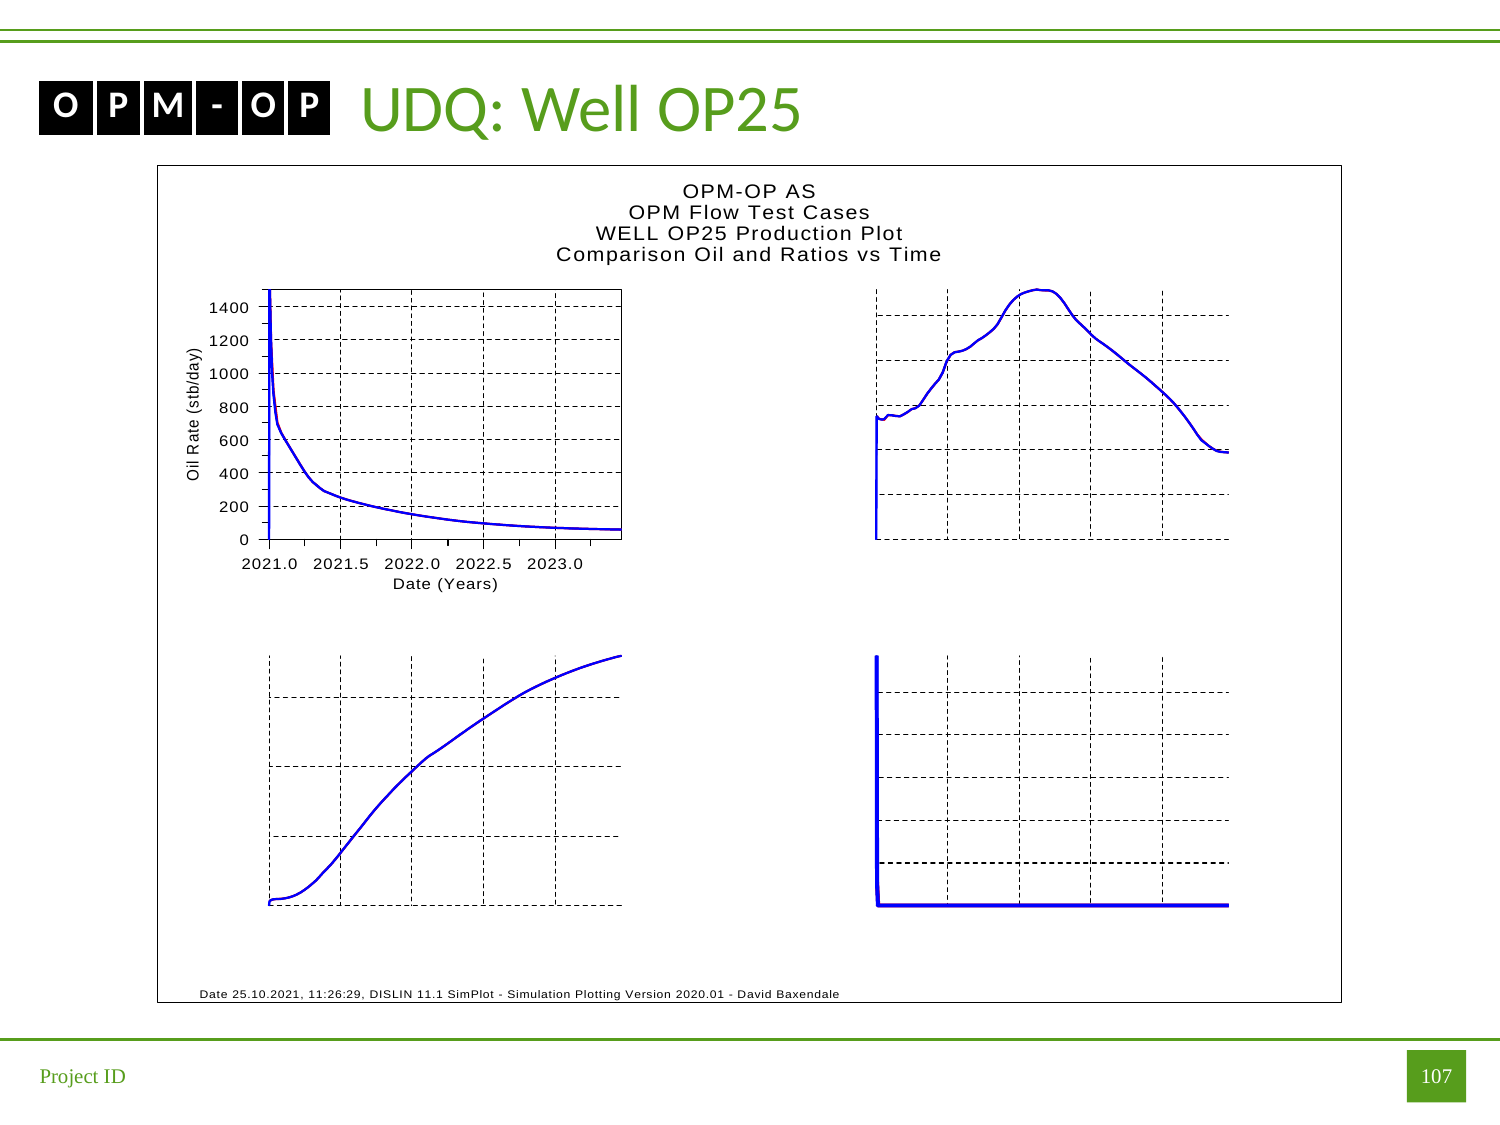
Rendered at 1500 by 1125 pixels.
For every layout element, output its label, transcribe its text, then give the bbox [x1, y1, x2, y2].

picture [157, 165, 1343, 1004]
title UDQ: well OP25 [360, 77, 1425, 153]
